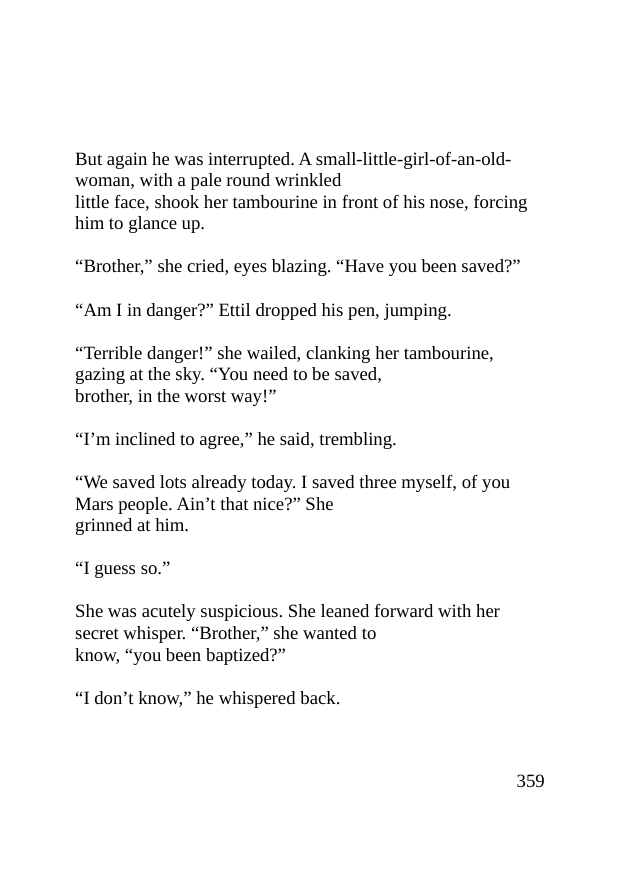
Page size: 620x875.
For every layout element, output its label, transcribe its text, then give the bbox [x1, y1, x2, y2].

text But again he was interrupted. A small-little-girl-of-an-old-woman, with a pale round wrinkled little face, shook her tambourine in front of his nose, forcing him to glance up. “Brother,” she cried, eyes blazing. “Have you been saved?” “Am I in danger?” Ettil dropped his pen, jumping. “Terrible danger!” she wailed, clanking her tambourine, gazing at the sky. “You need to be saved, brother, in the worst way!” “I’m inclined to agree,” he said, trembling. “We saved lots already today. I saved three myself, of you Mars people. Ain’t that nice?” She grinned at him. “I guess so.” She was acutely suspicious. She leaned forward with her secret whisper. “Brother,” she wanted to know, “you been baptized?” “I don’t know,” he whispered back. [75, 126, 544, 730]
